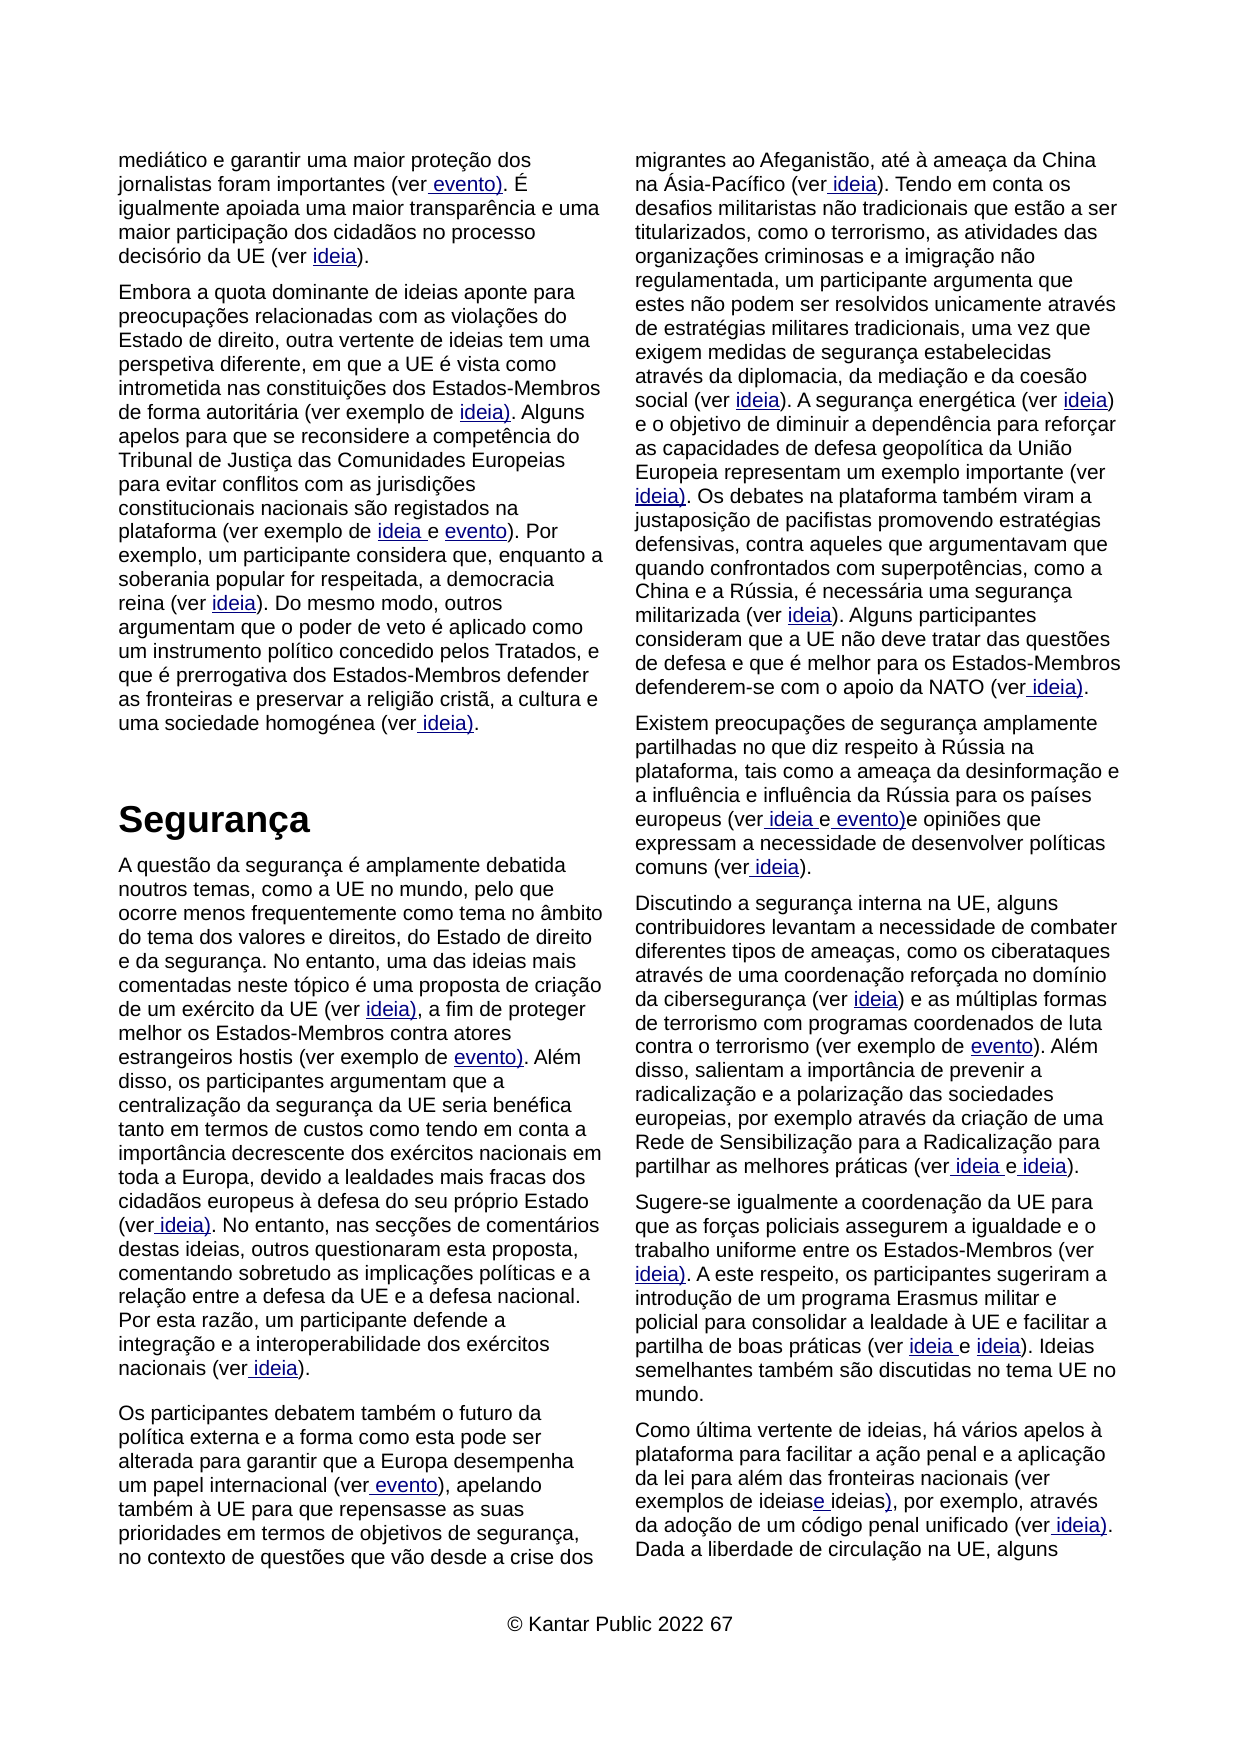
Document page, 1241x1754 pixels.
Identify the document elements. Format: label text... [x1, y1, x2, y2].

text Como última vertente de ideias, há vários apelos à plataforma para facilitar a ação penal e a aplicação da lei para além das fronteiras nacionais (ver exemplos de ideiase ideias), por exemplo, através da adoção de um código penal unificado (ver ideia). Dada a liberdade de circulação na UE, alguns [635, 1417, 1122, 1561]
text A questão da segurança é amplamente debatida noutros temas, como a UE no mundo, pelo que ocorre menos frequentemente como tema no âmbito do tema dos valores e direitos, do Estado de direito e da segurança. No entanto, uma das ideias mais comentadas neste tópico é uma proposta de criação de um exército da UE (ver ideia), a fim de proteger melhor os Estados-Membros contra atores estrangeiros hostis (ver exemplo de evento). Além disso, os participantes argumentam que a centralização da segurança da UE seria benéfica tanto em termos de custos como tendo em conta a importância decrescente dos exércitos nacionais em toda a Europa, devido a lealdades mais fracas dos cidadãos europeus à defesa do seu próprio Estado (ver ideia). No entanto, nas secções de comentários destas ideias, outros questionaram esta proposta, comentando sobretudo as implicações políticas e a relação entre a defesa da UE e a defesa nacional. Por esta razão, um participante defende a integração e a interoperabilidade dos exércitos nacionais (ver ideia). [118, 853, 605, 1380]
text Existem preocupações de segurança amplamente partilhadas no que diz respeito à Rússia na plataforma, tais como a ameaça da desinformação e a influência e influência da Rússia para os países europeus (ver ideia e evento)e opiniões que expressam a necessidade de desenvolver políticas comuns (ver ideia). [635, 711, 1122, 879]
text Embora a quota dominante de ideias aponte para preocupações relacionadas com as violações do Estado de direito, outra vertente de ideias tem uma perspetiva diferente, em que a UE é vista como intrometida nas constituições dos Estados-Membros de forma autoritária (ver exemplo de ideia). Alguns apelos para que se reconsidere a competência do Tribunal de Justiça das Comunidades Europeias para evitar conflitos com as jurisdições constitucionais nacionais são registados na plataforma (ver exemplo de ideia e evento). Por exemplo, um participante considera que, enquanto a soberania popular for respeitada, a democracia reina (ver ideia). Do mesmo modo, outros argumentam que o poder de veto é aplicado como um instrumento político concedido pelos Tratados, e que é prerrogativa dos Estados-Membros defender as fronteiras e preservar a religião cristã, a cultura e uma sociedade homogénea (ver ideia). [118, 280, 605, 735]
text migrantes ao Afeganistão, até à ameaça da China na Ásia-Pacífico (ver ideia). Tendo em conta os desafios militaristas não tradicionais que estão a ser titularizados, como o terrorismo, as atividades das organizações criminosas e a imigração não regulamentada, um participante argumenta que estes não podem ser resolvidos unicamente através de estratégias militares tradicionais, uma vez que exigem medidas de segurança estabelecidas através da diplomacia, da mediação e da coesão social (ver ideia). A segurança energética (ver ideia) e o objetivo de diminuir a dependência para reforçar as capacidades de defesa geopolítica da União Europeia representam um exemplo importante (ver ideia). Os debates na plataforma também viram a justaposição de pacifistas promovendo estratégias defensivas, contra aqueles que argumentavam que quando confrontados com superpotências, como a China e a Rússia, é necessária uma segurança militarizada (ver ideia). Alguns participantes consideram que a UE não deve tratar das questões de defesa e que é melhor para os Estados-Membros defenderem-se com o apoio da NATO (ver ideia). [635, 148, 1122, 699]
text Sugere-se igualmente a coordenação da UE para que as forças policiais assegurem a igualdade e o trabalho uniforme entre os Estados-Membros (ver ideia). A este respeito, os participantes sugeriram a introdução de um programa Erasmus militar e policial para consolidar a lealdade à UE e facilitar a partilha de boas práticas (ver ideia e ideia). Ideias semelhantes também são discutidas no tema UE no mundo. [635, 1190, 1122, 1406]
text Os participantes debatem também o futuro da política externa e a forma como esta pode ser alterada para garantir que a Europa desempenha um papel internacional (ver evento), apelando também à UE para que repensasse as suas prioridades em termos de objetivos de segurança, no contexto de questões que vão desde a crise dos [118, 1401, 605, 1568]
text mediático e garantir uma maior proteção dos jornalistas foram importantes (ver evento). É igualmente apoiada uma maior transparência e uma maior participação dos cidadãos no processo decisório da UE (ver ideia). [118, 148, 605, 268]
subtitle Segurança [118, 797, 605, 841]
text Discutindo a segurança interna na UE, alguns contribuidores levantam a necessidade de combater diferentes tipos de ameaças, como os ciberataques através de uma coordenação reforçada no domínio da cibersegurança (ver ideia) e as múltiplas formas de terrorismo com programas coordenados de luta contra o terrorismo (ver exemplo de evento). Além disso, salientam a importância de prevenir a radicalização e a polarização das sociedades europeias, por exemplo através da criação de uma Rede de Sensibilização para a Radicalização para partilhar as melhores práticas (ver ideia e ideia). [635, 891, 1122, 1178]
